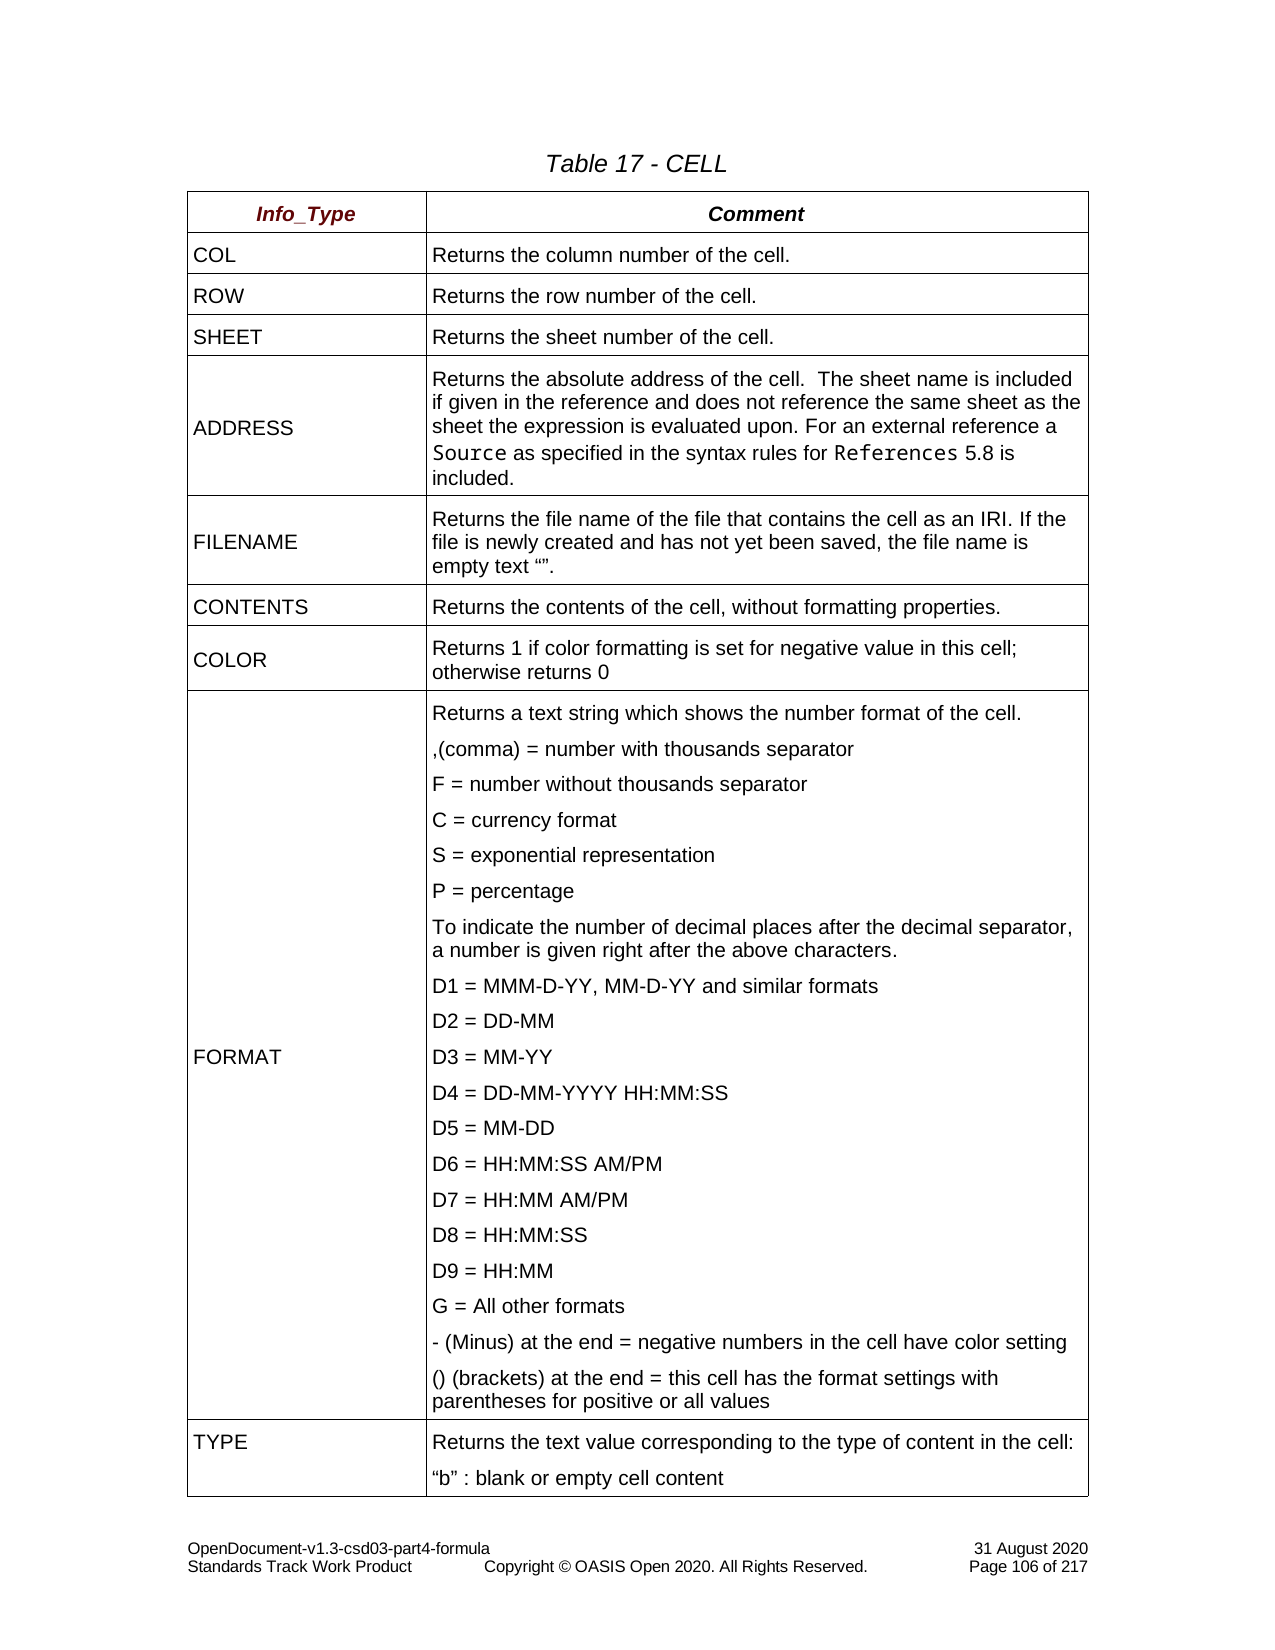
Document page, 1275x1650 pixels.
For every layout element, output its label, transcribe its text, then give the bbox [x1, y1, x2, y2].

table_header Comment [427, 192, 1088, 232]
table_header Info_Type [188, 192, 426, 232]
table_cell Returns the sheet number of the cell. [427, 315, 1088, 355]
table_cell Returns a text string which shows the number format of the cell. ,(comma) = number with thousands separator F = number without thousands separator C = currency format S = exponential representation P = percentage To indicate the number of decimal places after the decimal separator, a number is given right after the above characters. D1 = MMM-D-YY, MM-D-YY and similar formats D2 = DD-MM D3 = MM-YY D4 = DD-MM-YYYY HH:MM:SS D5 = MM-DD D6 = HH:MM:SS AM/PM D7 = HH:MM AM/PM D8 = HH:MM:SS D9 = HH:MM G = All other formats - (Minus) at the end = negative numbers in the cell have color setting () (brackets) at the end = this cell has the format settings with parentheses for positive or all values [427, 691, 1088, 1419]
table_cell FILENAME [188, 496, 426, 584]
table_cell Returns the column number of the cell. [427, 233, 1088, 273]
table_cell ROW [188, 274, 426, 314]
table_cell Returns the contents of the cell, without formatting properties. [427, 585, 1088, 625]
table_cell TYPE [188, 1420, 426, 1496]
table_cell Returns the text value corresponding to the type of content in the cell: “b” : blank or empty cell content [427, 1420, 1088, 1496]
table_cell Returns the file name of the file that contains the cell as an IRI. If the file is newly created and has not yet been saved, the file name is empty text “”. [427, 496, 1088, 584]
table_cell COLOR [188, 626, 426, 689]
table_cell COL [188, 233, 426, 273]
table_cell SHEET [188, 315, 426, 355]
table_cell Returns 1 if color formatting is set for negative value in this cell; otherwise returns 0 [427, 626, 1088, 689]
text Table 17 - CELL [187, 150, 1088, 178]
table_cell Returns the row number of the cell. [427, 274, 1088, 314]
table_cell CONTENTS [188, 585, 426, 625]
table_cell Returns the absolute address of the cell. The sheet name is included if given in the reference and does not reference the same sheet as the sheet the expression is evaluated upon. For an external reference a Source as specified in the syntax rules for References 5.8 is included. [427, 356, 1088, 495]
table_cell FORMAT [188, 691, 426, 1419]
table_cell ADDRESS [188, 356, 426, 495]
